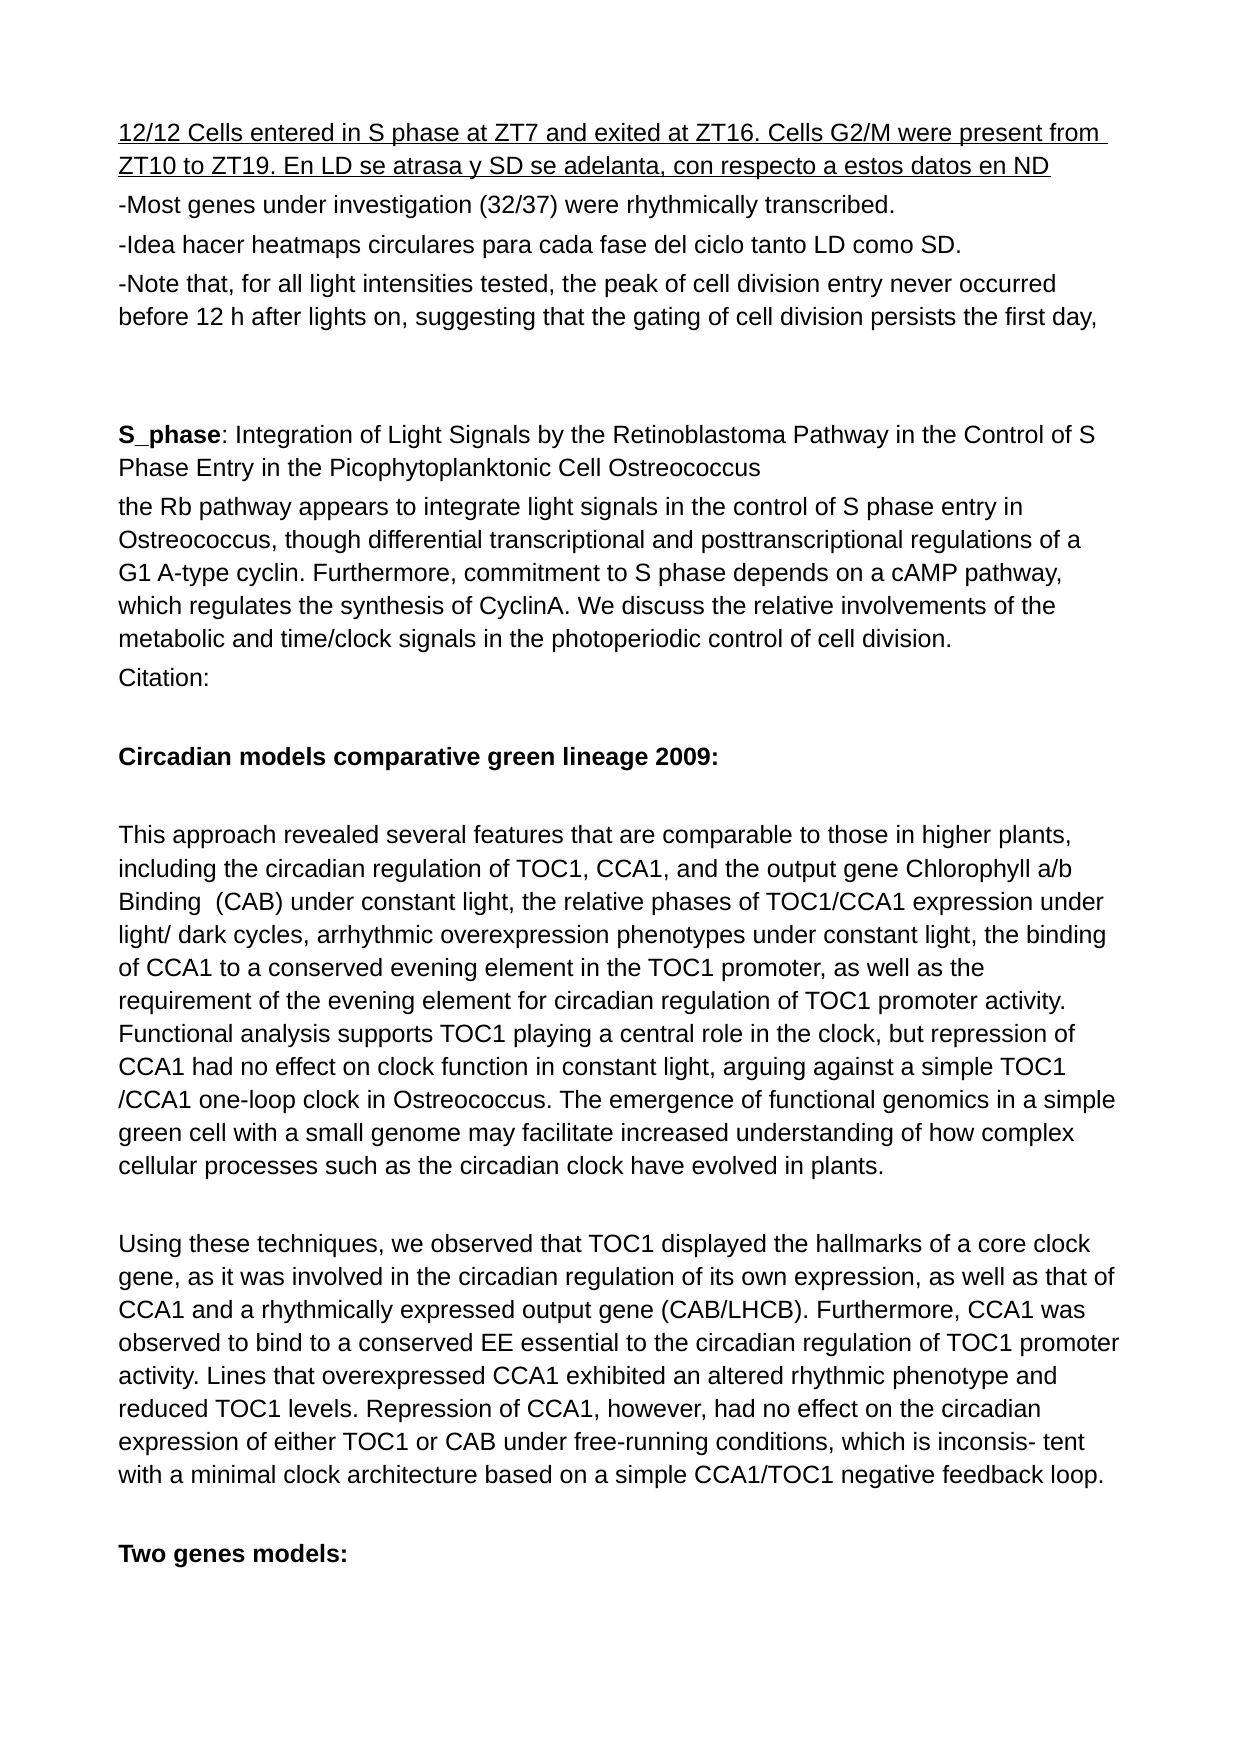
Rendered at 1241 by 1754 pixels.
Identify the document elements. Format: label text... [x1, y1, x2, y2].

text Using these techniques, we observed that TOC1 displayed the hallmarks of a core clock gene, as it was involved in the circadian regulation of its own expression, as well as that of CCA1 and a rhythmically expressed output gene (CAB/LHCB). Furthermore, CCA1 was observed to bind to a conserved EE essential to the circadian regulation of TOC1 promoter activity. Lines that overexpressed CCA1 exhibited an altered rhythmic phenotype and reduced TOC1 levels. Repression of CCA1, however, had no effect on the circadian expression of either TOC1 or CAB under free-running conditions, which is inconsis- tent with a minimal clock architecture based on a simple CCA1/TOC1 negative feedback loop. [118, 1229, 1122, 1489]
text Circadian models comparative green lineage 2009: [118, 742, 1122, 771]
text -Note that, for all light intensities tested, the peak of cell division entry never occurred before 12 h after lights on, suggesting that the gating of cell division persists the first day, [118, 269, 1122, 331]
text -Most genes under investigation (32/37) were rhythmically transcribed. [118, 190, 1122, 219]
text S_phase: Integration of Light Signals by the Retinoblastoma Pathway in the Control of S Phase Entry in the Picophytoplanktonic Cell Ostreococcus [118, 420, 1122, 482]
text -Idea hacer heatmaps circulares para cada fase del ciclo tanto LD como SD. [118, 230, 1122, 258]
text 12/12 Cells entered in S phase at ZT7 and exited at ZT16. Cells G2/M were present from ZT10 to ZT19. En LD se atrasa y SD se adelanta, con respecto a estos datos en ND [118, 118, 1122, 180]
text Two genes models: [118, 1539, 1122, 1568]
text Citation: [118, 663, 1122, 692]
text the Rb pathway appears to integrate light signals in the control of S phase entry in Ostreococcus, though differential transcriptional and posttranscriptional regulations of a G1 A-type cyclin. Furthermore, commitment to S phase depends on a cAMP pathway, which regulates the synthesis of CyclinA. We discuss the relative involvements of the metabolic and time/clock signals in the photoperiodic control of cell division. [118, 492, 1122, 653]
text This approach revealed several features that are comparable to those in higher plants, including the circadian regulation of TOC1, CCA1, and the output gene Chlorophyll a/b Binding (CAB) under constant light, the relative phases of TOC1/CCA1 expression under light/ dark cycles, arrhythmic overexpression phenotypes under constant light, the binding of CCA1 to a conserved evening element in the TOC1 promoter, as well as the requirement of the evening element for circadian regulation of TOC1 promoter activity. Functional analysis supports TOC1 playing a central role in the clock, but repression of CCA1 had no effect on clock function in constant light, arguing against a simple TOC1 /CCA1 one-loop clock in Ostreococcus. The emergence of functional genomics in a simple green cell with a small genome may facilitate increased understanding of how complex cellular processes such as the circadian clock have evolved in plants. [118, 821, 1122, 1179]
